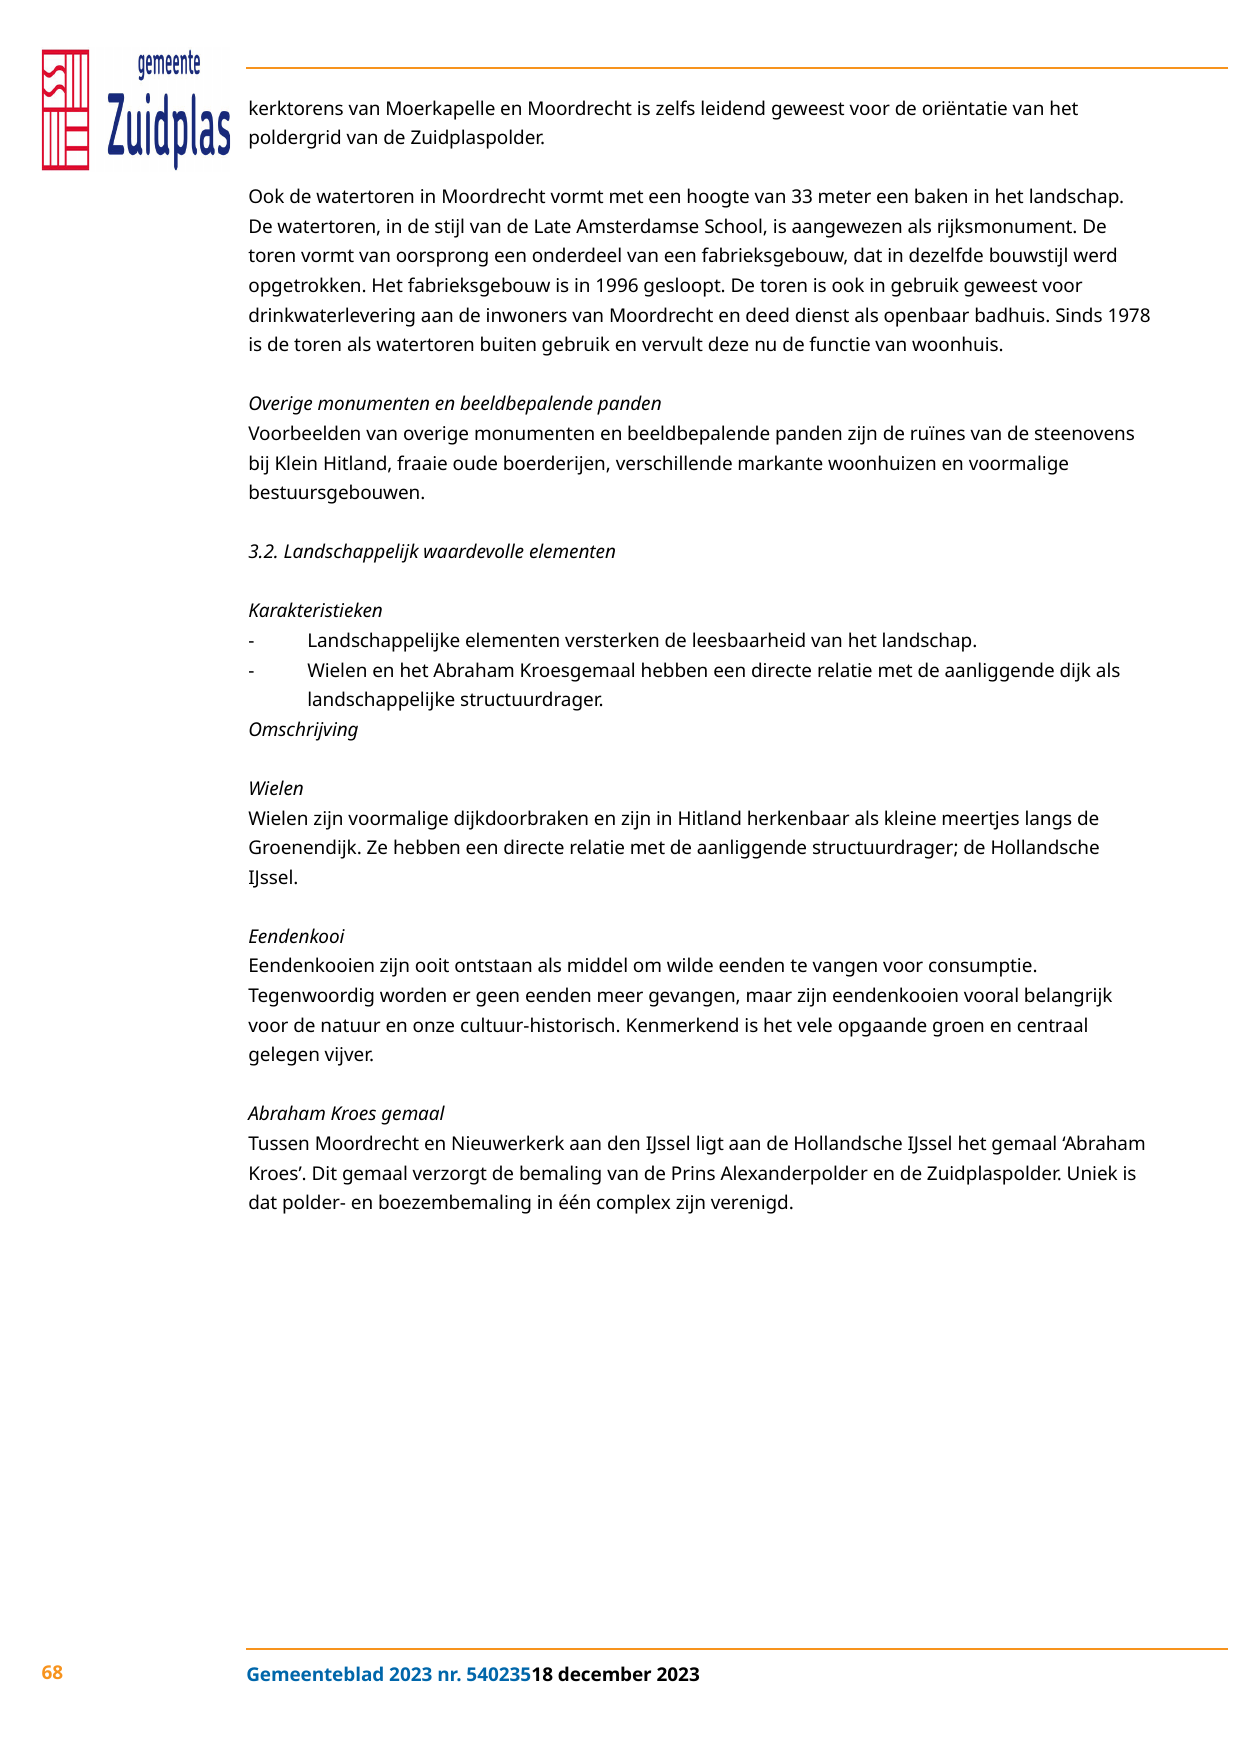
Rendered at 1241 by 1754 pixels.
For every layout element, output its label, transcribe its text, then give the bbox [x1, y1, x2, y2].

text Overige monumenten en beeldbepalende panden [248, 391, 1152, 416]
text Omschrijving [248, 716, 1152, 742]
text Eendenkooien zijn ooit ontstaan als middel om wilde eenden te vangen voor consumptie. Tegenwoordig worden er geen eenden meer gevangen, maar zijn eendenkooien vooral belangrijk voor de natuur en onze cultuur-historisch. Kenmerkend is het vele opgaande groen en centraal gelegen vijver. [248, 953, 1152, 1067]
text kerktorens van Moerkapelle en Moordrecht is zelfs leidend geweest voor de oriëntatie van het poldergrid van de Zuidplaspolder. [248, 95, 1152, 150]
text 3.2. Landschappelijk waardevolle elementen [248, 538, 1152, 564]
text Abraham Kroes gemaal [248, 1101, 1152, 1126]
text Wielen [248, 775, 1152, 801]
text Voorbeelden van overige monumenten en beeldbepalende panden zijn de ruïnes van de steenovens bij Klein Hitland, fraaie oude boerderijen, verschillende markante woonhuizen en voormalige bestuursgebouwen. [248, 420, 1152, 505]
text Ook de watertoren in Moordrecht vormt met een hoogte van 33 meter een baken in het landschap. De watertoren, in de stijl van de Late Amsterdamse School, is aangewezen als rijksmonument. De toren vormt van oorsprong een onderdeel van een fabrieksgebouw, dat in dezelfde bouwstijl werd opgetrokken. Het fabrieksgebouw is in 1996 gesloopt. De toren is ook in gebruik geweest voor drinkwaterlevering aan de inwoners van Moordrecht en deed dienst als openbaar badhuis. Sinds 1978 is de toren als watertoren buiten gebruik en vervult deze nu de functie van woonhuis. [248, 183, 1152, 357]
text Tussen Moordrecht en Nieuwerkerk aan den IJssel ligt aan de Hollandsche IJssel het gemaal ‘Abraham Kroes’. Dit gemaal verzorgt de bemaling van de Prins Alexanderpolder en de Zuidplaspolder. Uniek is dat polder- en boezembemaling in één complex zijn verenigd. [248, 1130, 1152, 1215]
text Eendenkooi [248, 923, 1152, 949]
picture [41, 47, 231, 172]
text Wielen zijn voormalige dijkdoorbraken en zijn in Hitland herkenbaar als kleine meertjes langs de Groenendijk. Ze hebben een directe relatie met de aanliggende structuurdrager; de Hollandsche IJssel. [248, 805, 1152, 890]
text Karakteristieken [248, 598, 1152, 623]
list Landschappelijke elementen versterken de leesbaarheid van het landschap. [248, 627, 1152, 653]
list Wielen en het Abraham Kroesgemaal hebben een directe relatie met de aanliggende dijk als landschappelijke structuurdrager. [248, 657, 1152, 712]
